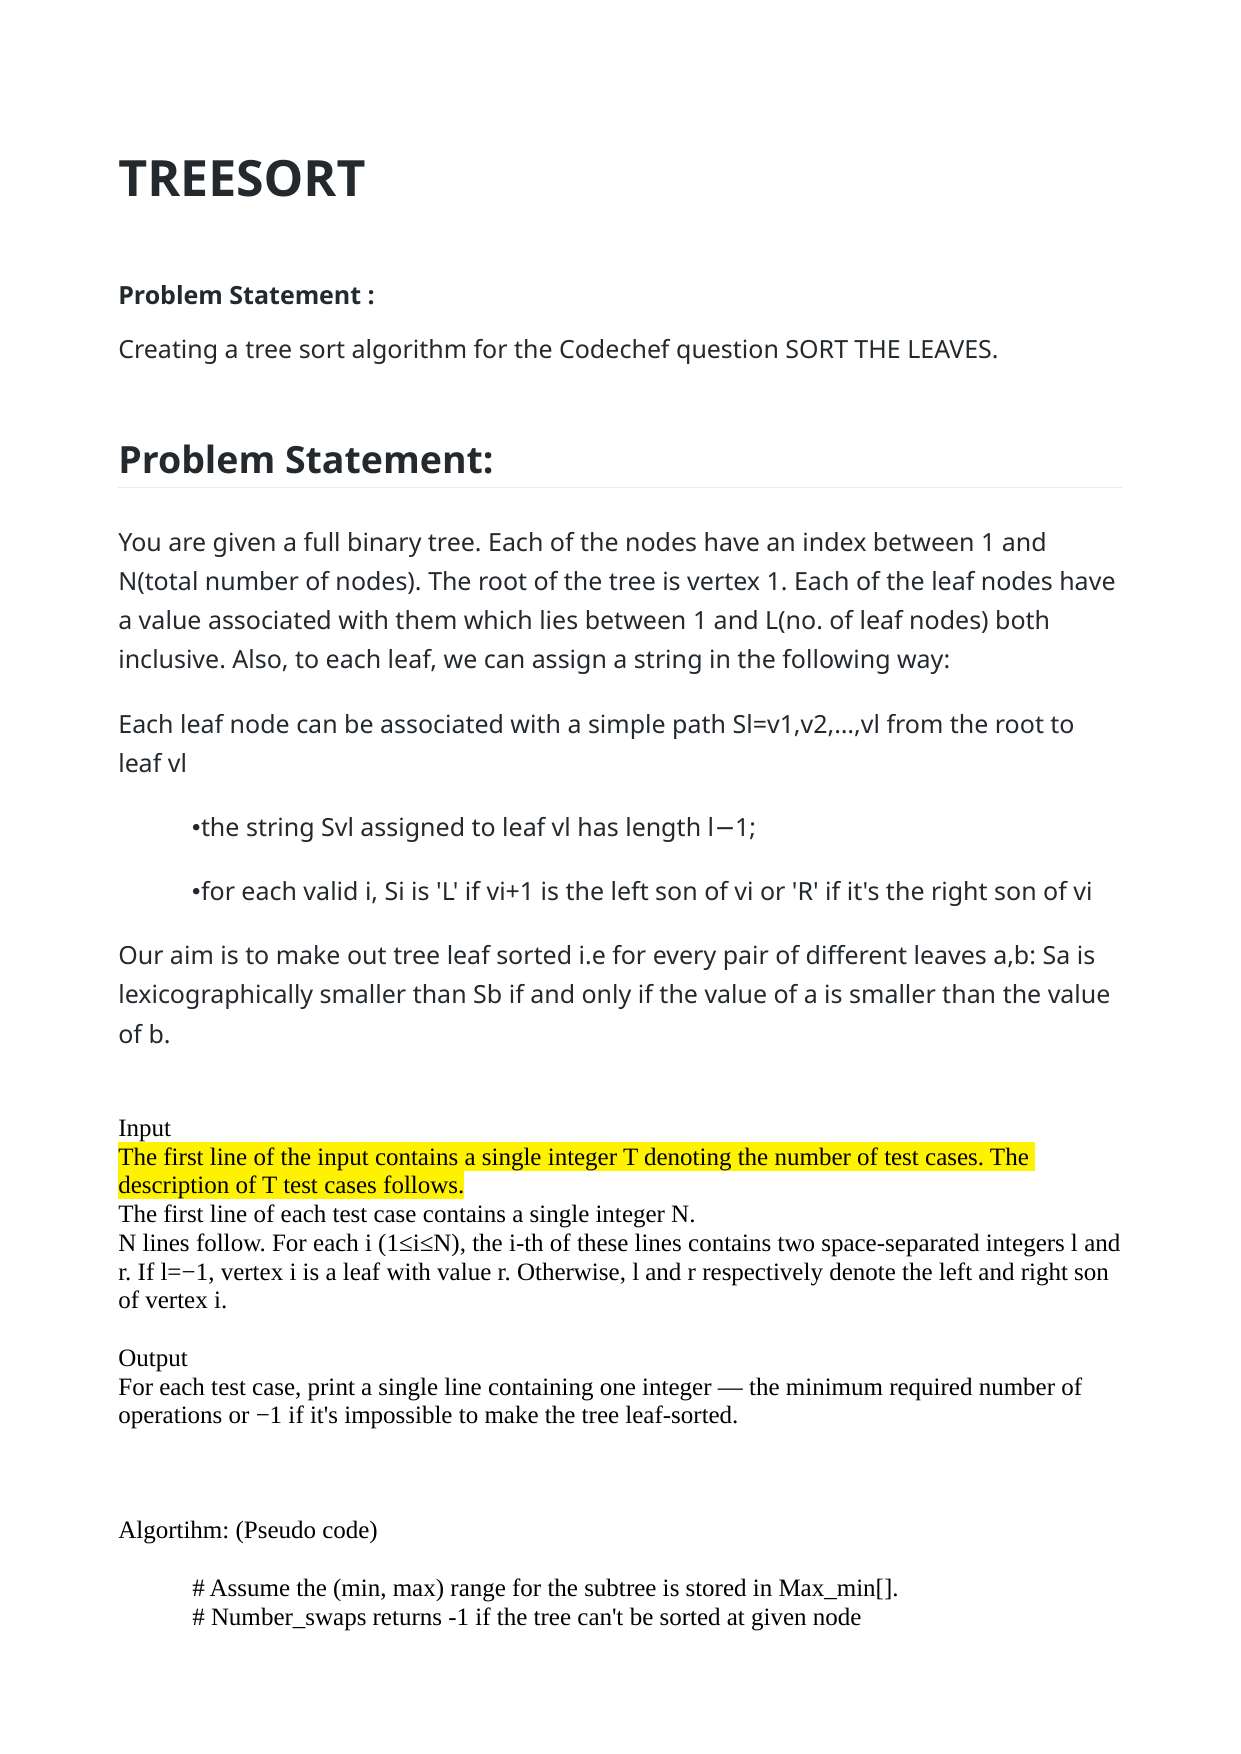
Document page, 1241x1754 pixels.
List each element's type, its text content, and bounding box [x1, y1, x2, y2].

text Input [118, 1113, 1122, 1142]
text For each test case, print a single line containing one integer — the minimum required number of operations or −1 if it's impossible to make the tree leaf-sorted. [118, 1372, 1122, 1429]
text The first line of each test case contains a single integer N. [118, 1199, 1122, 1228]
list for each valid i, Si is 'L' if vi+1 is the left son of vi or 'R' if it's the right son of vi [118, 874, 1122, 908]
text Problem Statement : [118, 277, 1122, 312]
text N lines follow. For each i (1≤i≤N), the i-th of these lines contains two space-separated integers l and r. If l=−1, vertex i is a leaf with value r. Otherwise, l and r respectively denote the left and right son of vertex i. [118, 1228, 1122, 1314]
text Algortihm: (Pseudo code) [118, 1516, 1122, 1544]
subtitle Problem Statement: [118, 433, 1122, 487]
text Output [118, 1343, 1122, 1372]
subtitle TREESORT [118, 143, 1122, 211]
list the string Svl assigned to leaf vl has length l−1; [118, 810, 1122, 844]
text # Number_swaps returns -1 if the tree can't be sorted at given node [118, 1602, 1122, 1631]
text Our aim is to make out tree leaf sorted i.e for every pair of different leaves a,b: Sa is lexicographically smaller than Sb if and only if the value of a is smaller than the value of b. [118, 938, 1122, 1050]
text # Assume the (min, max) range for the subtree is stored in Max_min[]. [118, 1573, 1122, 1602]
text You are given a full binary tree. Each of the nodes have an index between 1 and N(total number of nodes). The root of the tree is vertex 1. Each of the leaf nodes have a value associated with them which lies between 1 and L(no. of leaf nodes) both inclusive. Also, to each leaf, we can assign a string in the following way: [118, 525, 1122, 676]
text The first line of the input contains a single integer T denoting the number of test cases. The description of T test cases follows. [118, 1142, 1122, 1199]
text Each leaf node can be associated with a simple path Sl=v1,v2,…,vl from the root to leaf vl [118, 706, 1122, 779]
text Creating a tree sort algorithm for the Codechef question SORT THE LEAVES. [118, 331, 1122, 365]
